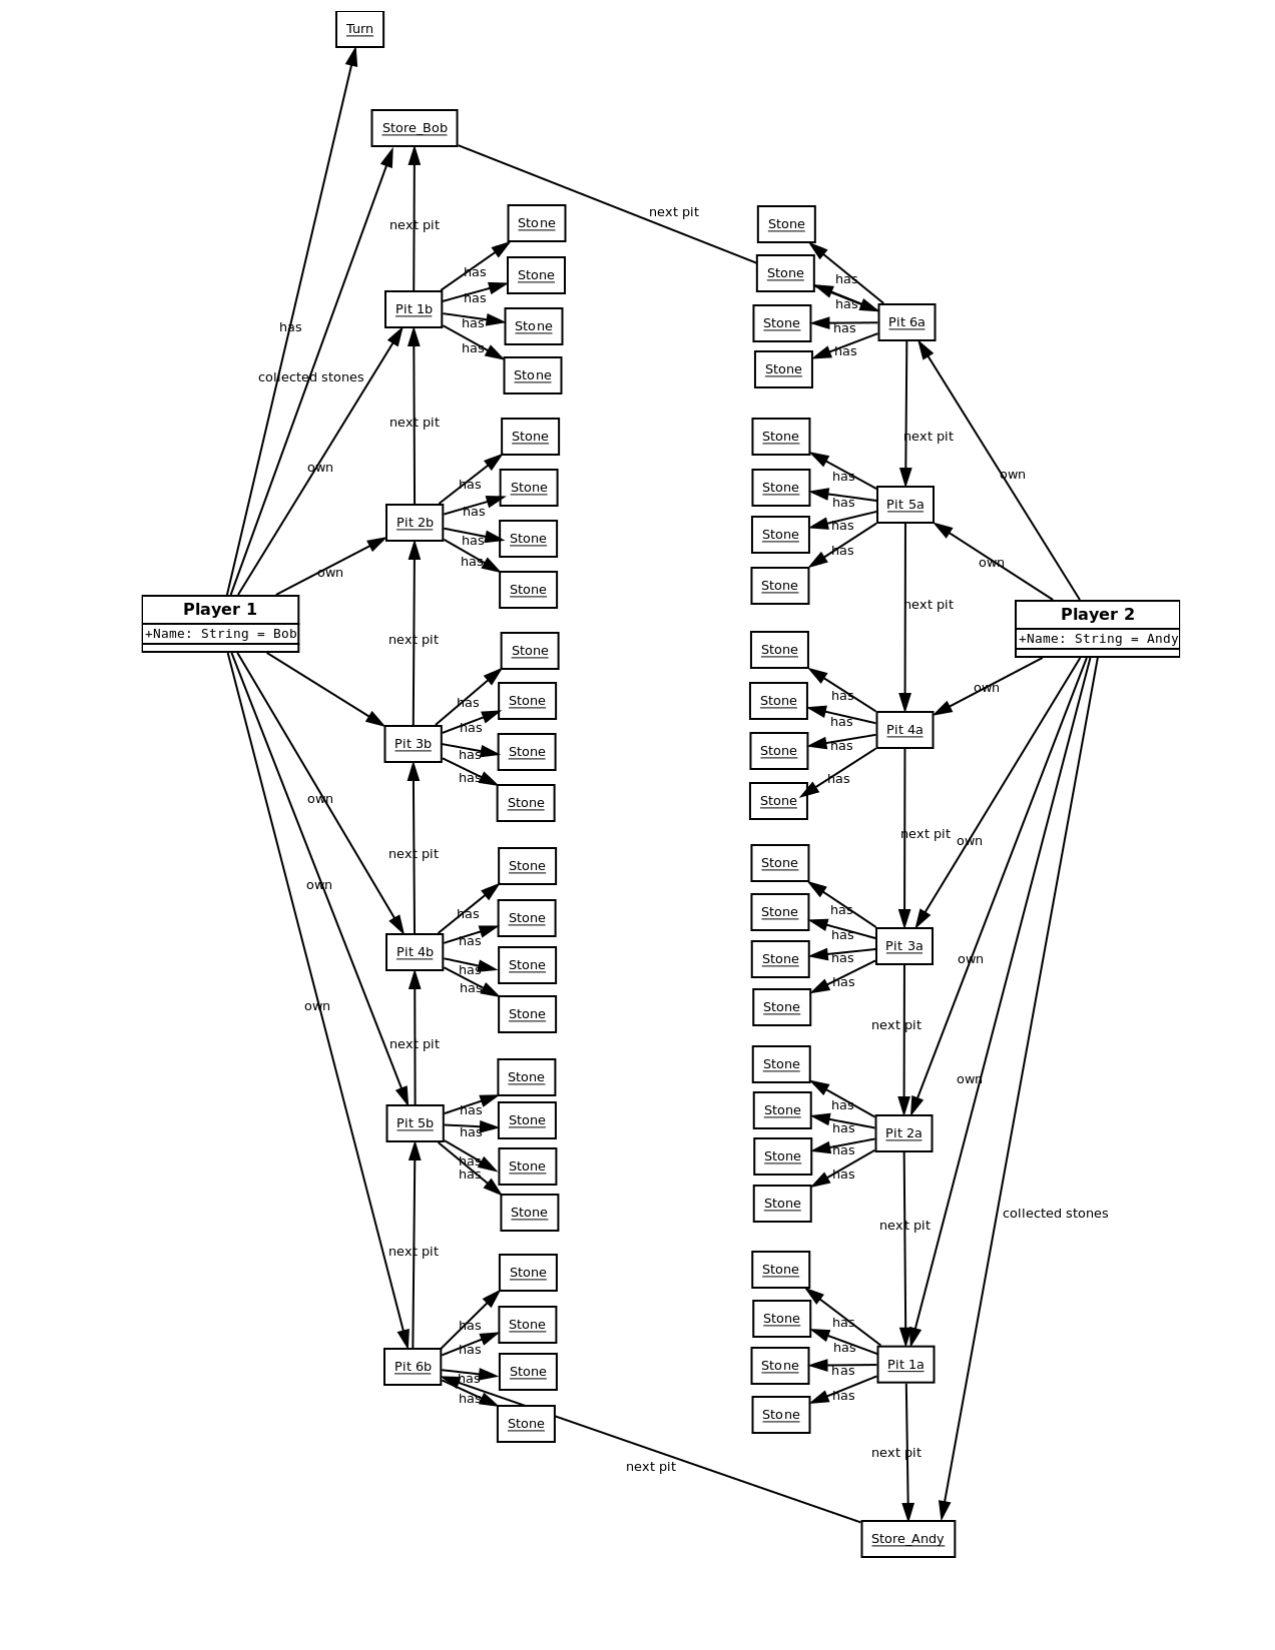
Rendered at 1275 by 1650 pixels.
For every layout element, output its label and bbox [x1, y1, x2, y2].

picture [141, 11, 1181, 1558]
